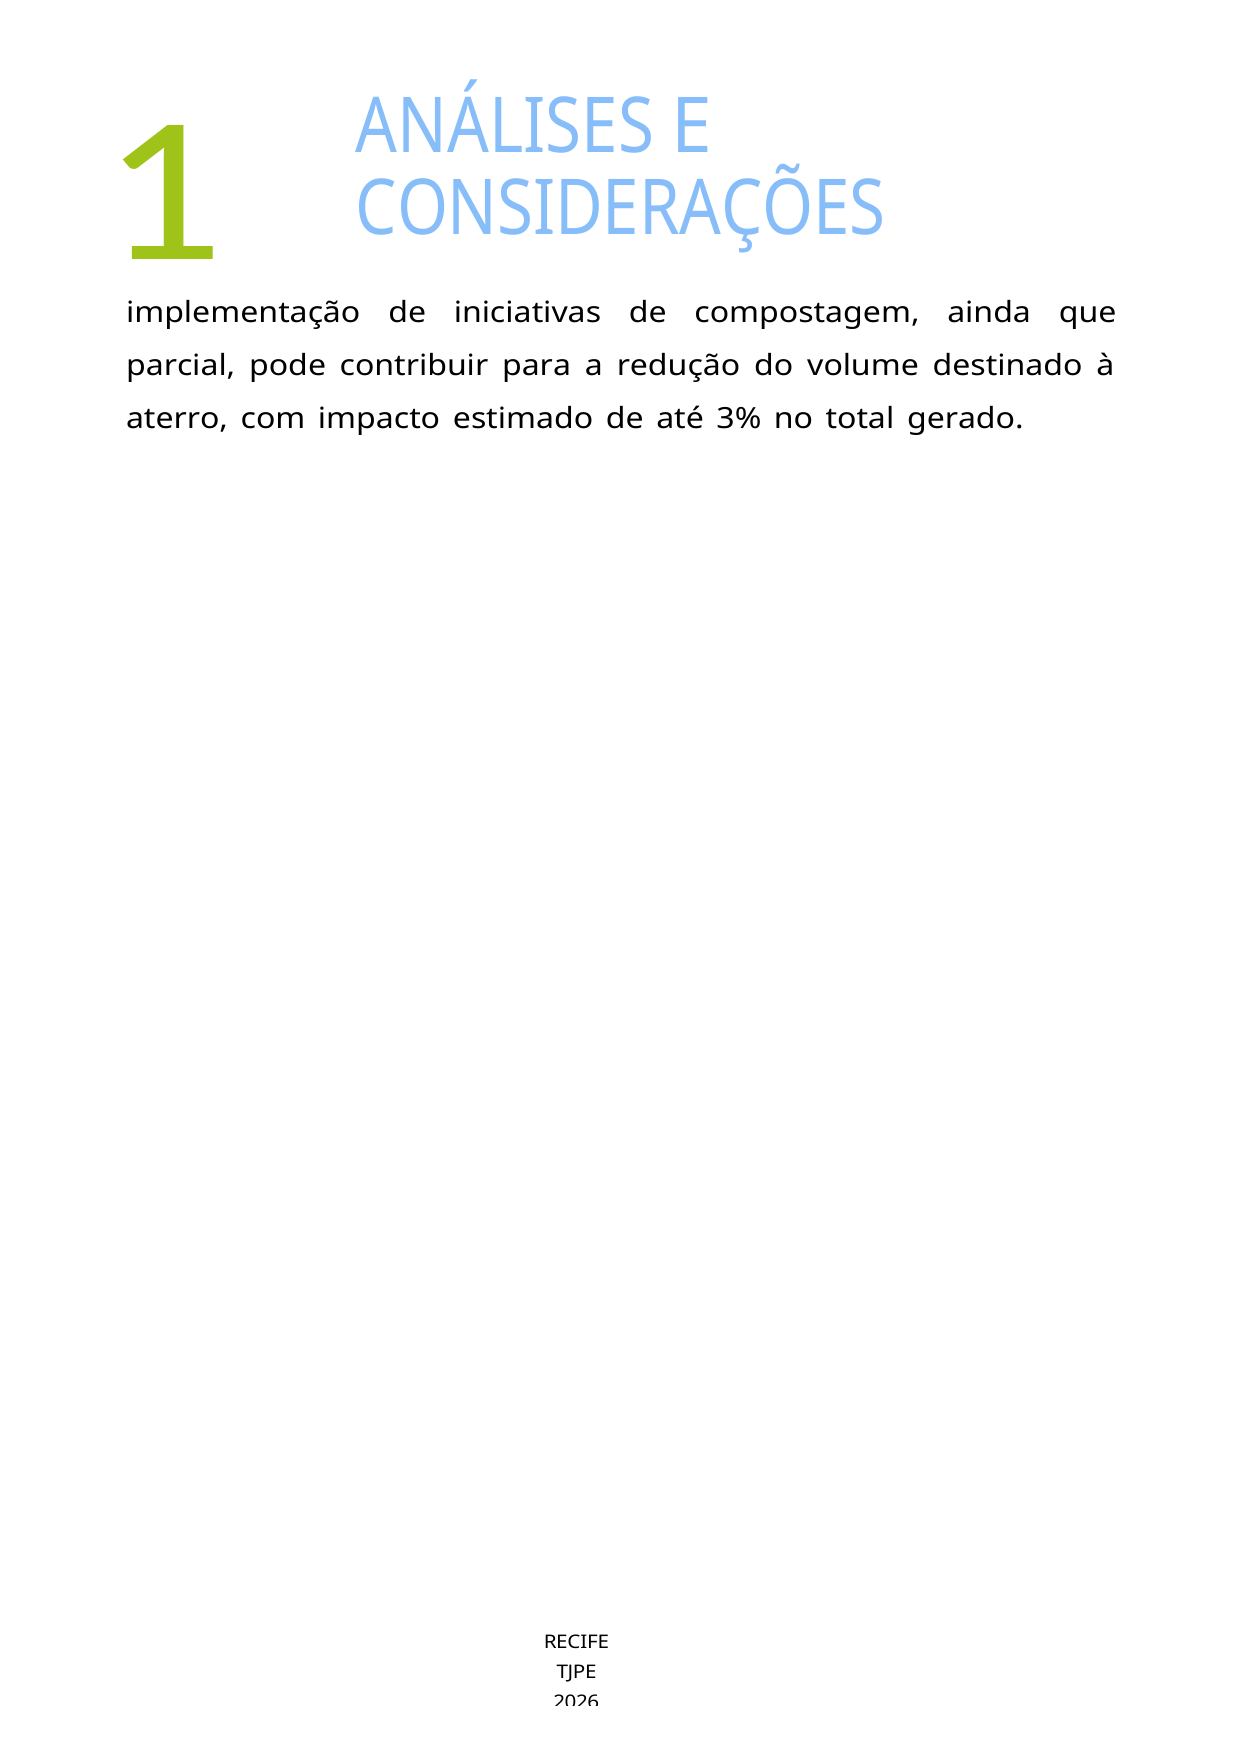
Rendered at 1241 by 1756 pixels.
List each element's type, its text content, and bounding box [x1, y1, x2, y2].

text implementação de iniciativas de compostagem, ainda que parcial, pode contribuir para a redução do volume destinado à aterro, com impacto estimado de até 3% no total gerado. [126, 292, 1116, 437]
